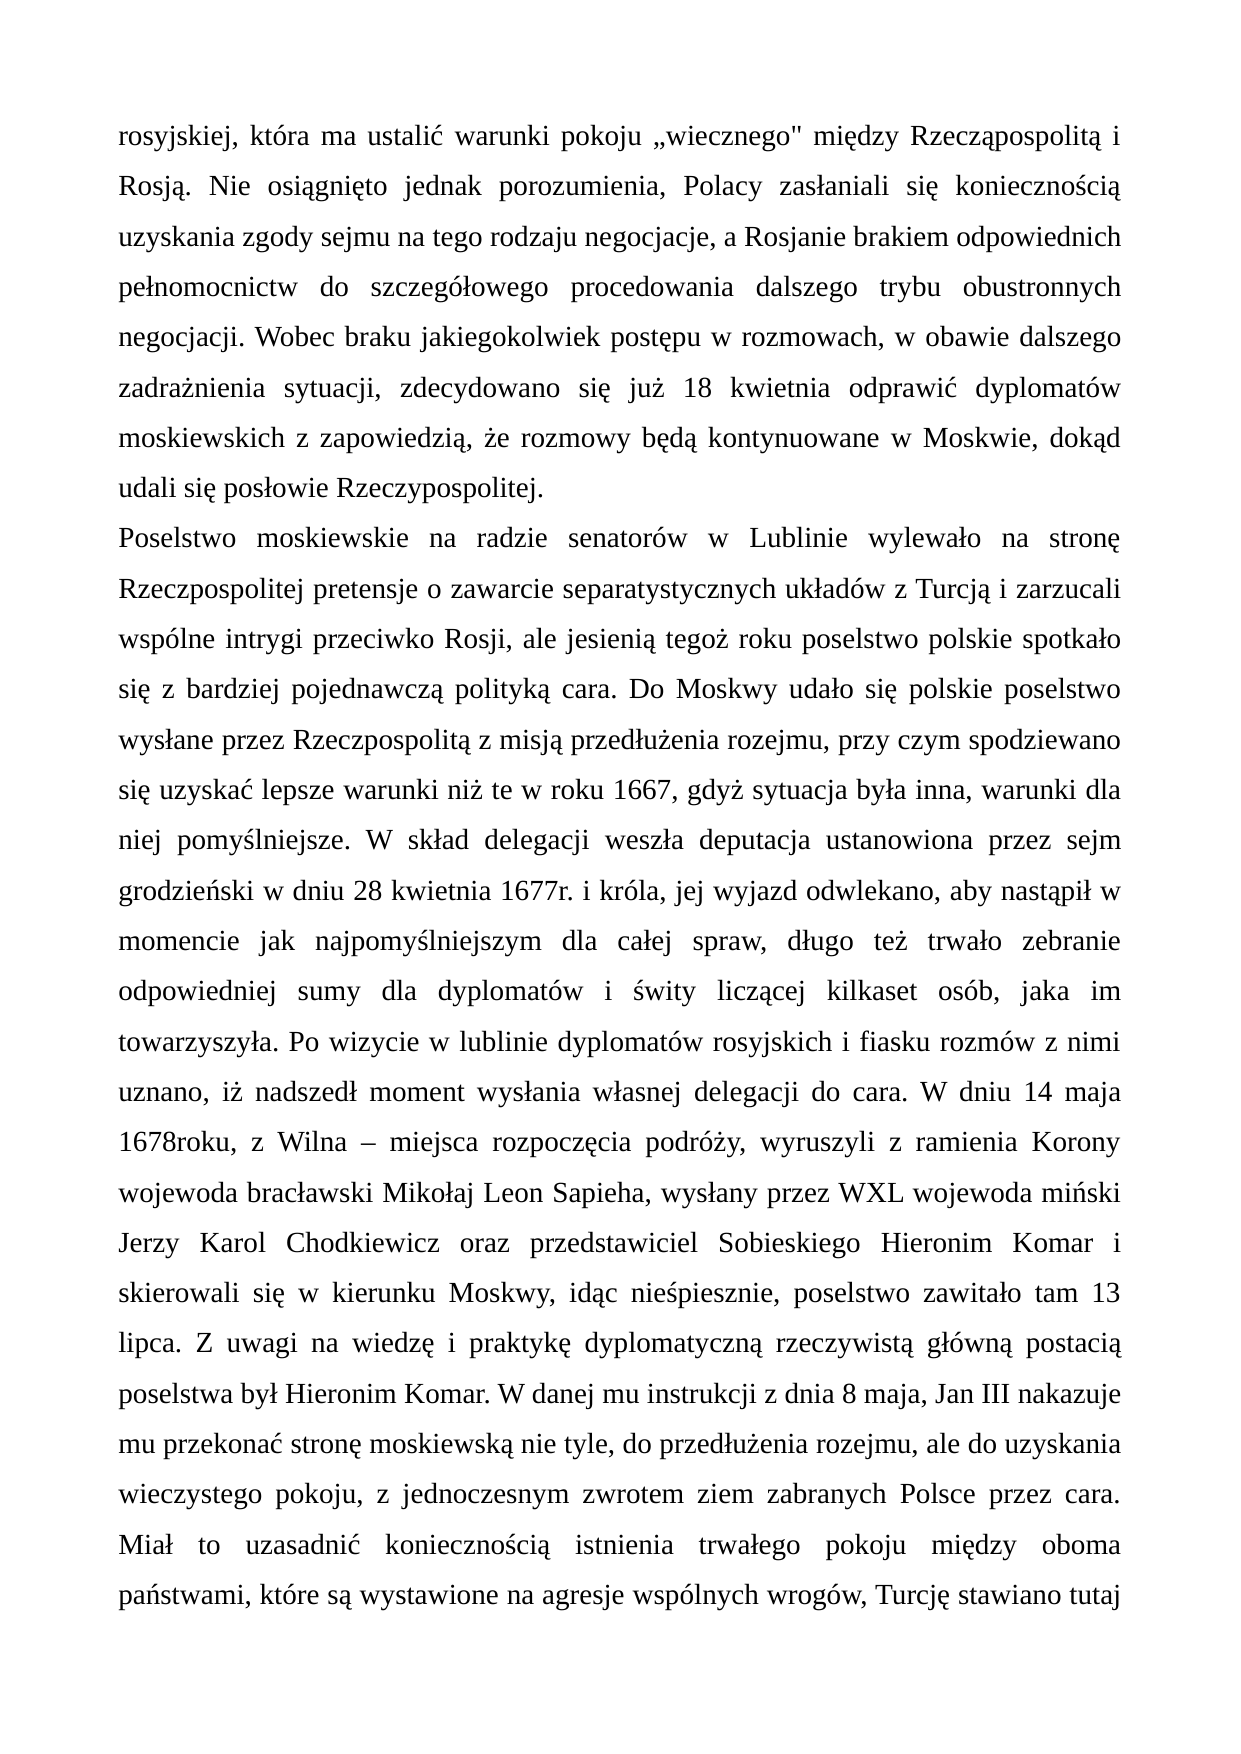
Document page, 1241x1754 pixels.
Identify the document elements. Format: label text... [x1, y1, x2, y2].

text Poselstwo moskiewskie na radzie senatorów w Lublinie wylewało na stronę Rzeczpospolitej pretensje o zawarcie separatystycznych układów z Turcją i zarzucali wspólne intrygi przeciwko Rosji, ale jesienią tegoż roku poselstwo polskie spotkało się z bardziej pojednawczą polityką cara. Do Moskwy udało się polskie poselstwo wysłane przez Rzeczpospolitą z misją przedłużenia rozejmu, przy czym spodziewano się uzyskać lepsze warunki niż te w roku 1667, gdyż sytuacja była inna, warunki dla niej pomyślniejsze. W skład delegacji weszła deputacja ustanowiona przez sejm grodzieński w dniu 28 kwietnia 1677r. i króla, jej wyjazd odwlekano, aby nastąpił w momencie jak najpomyślniejszym dla całej spraw, długo też trwało zebranie odpowiedniej sumy dla dyplomatów i świty liczącej kilkaset osób, jaka im towarzyszyła. Po wizycie w lublinie dyplomatów rosyjskich i fiasku rozmów z nimi uznano, iż nadszedł moment wysłania własnej delegacji do cara. W dniu 14 maja 1678roku, z Wilna – miejsca rozpoczęcia podróży, wyruszyli z ramienia Korony wojewoda bracławski Mikołaj Leon Sapieha, wysłany przez WXL wojewoda miński Jerzy Karol Chodkiewicz oraz przedstawiciel Sobieskiego Hieronim Komar i skierowali się w kierunku Moskwy, idąc nieśpiesznie, poselstwo zawitało tam 13 lipca. Z uwagi na wiedzę i praktykę dyplomatyczną rzeczywistą główną postacią poselstwa był Hieronim Komar. W danej mu instrukcji z dnia 8 maja, Jan III nakazuje mu przekonać stronę moskiewską nie tyle, do przedłużenia rozejmu, ale do uzyskania wieczystego pokoju, z jednoczesnym zwrotem ziem zabranych Polsce przez cara. Miał to uzasadnić koniecznością istnienia trwałego pokoju między oboma państwami, które są wystawione na agresje wspólnych wrogów, Turcję stawiano tutaj [118, 521, 1122, 1611]
text rosyjskiej, która ma ustalić warunki pokoju „wiecznego" między Rzecząpospolitą i Rosją. Nie osiągnięto jednak porozumienia, Polacy zasłaniali się koniecznością uzyskania zgody sejmu na tego rodzaju negocjacje, a Rosjanie brakiem odpowiednich pełnomocnictw do szczegółowego procedowania dalszego trybu obustronnych negocjacji. Wobec braku jakiegokolwiek postępu w rozmowach, w obawie dalszego zadrażnienia sytuacji, zdecydowano się już 18 kwietnia odprawić dyplomatów moskiewskich z zapowiedzią, że rozmowy będą kontynuowane w Moskwie, dokąd udali się posłowie Rzeczypospolitej. [118, 118, 1122, 504]
